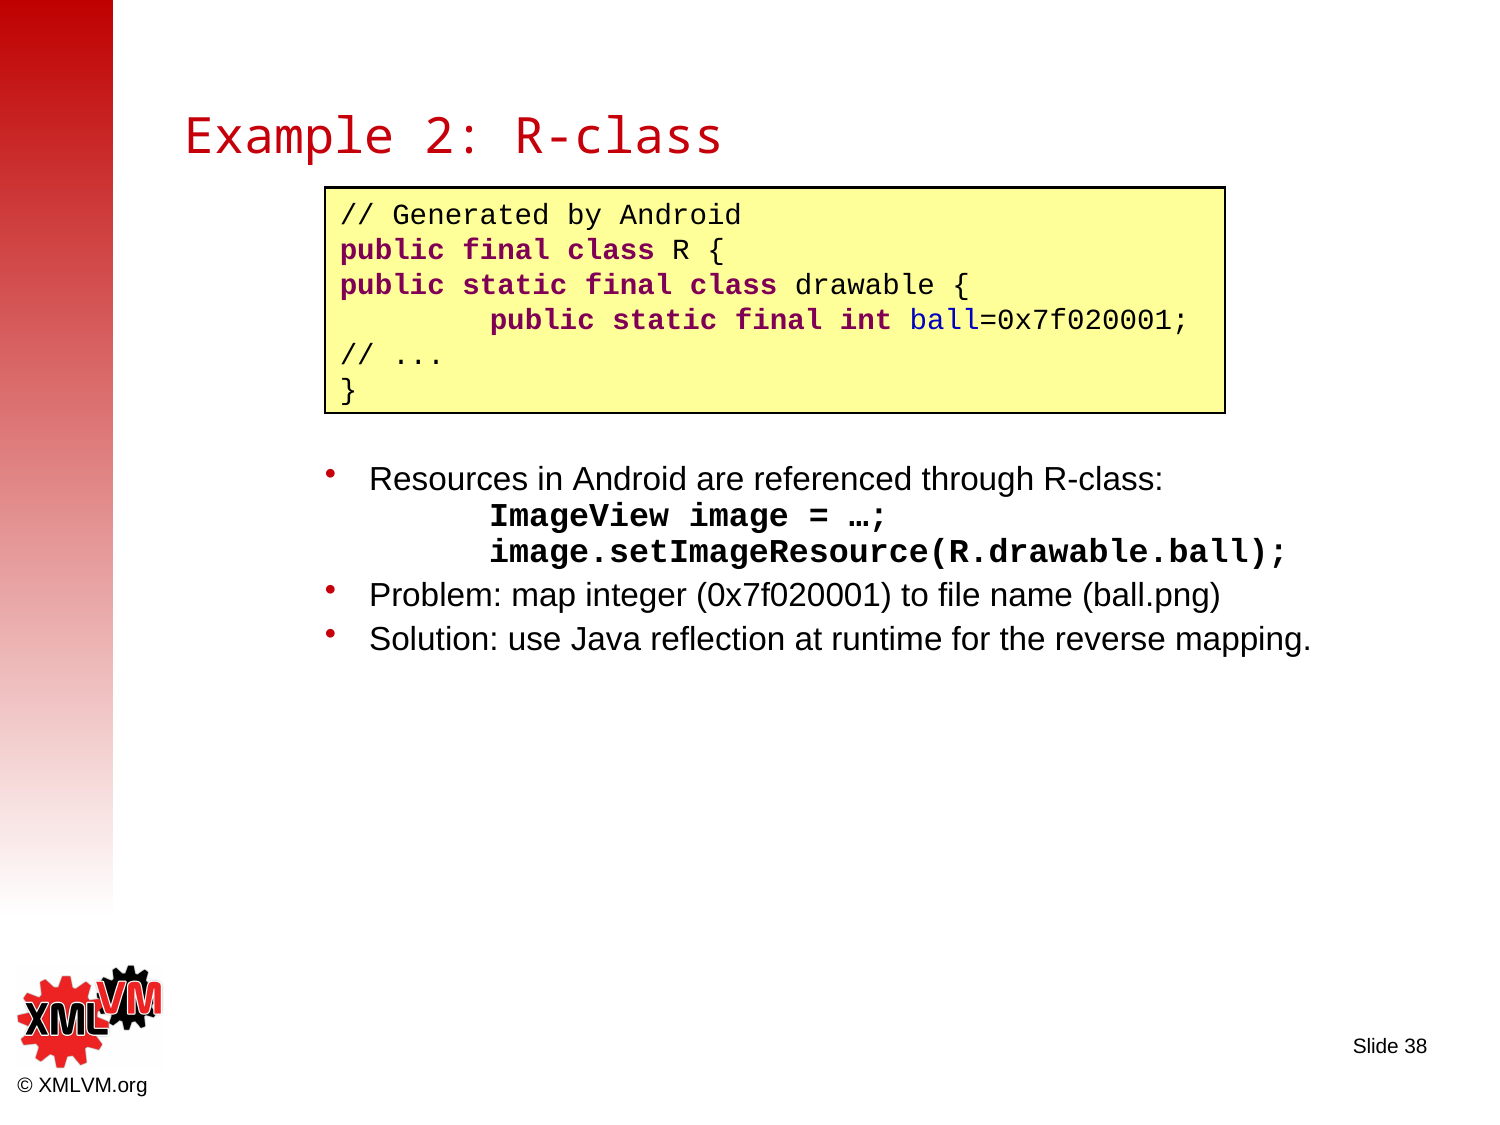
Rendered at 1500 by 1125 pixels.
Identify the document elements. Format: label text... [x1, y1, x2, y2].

list Resources in Android are referenced through R-class: ImageView image = …; image.setImageResource(R.drawable.ball); Problem: map integer (0x7f020001) to file name (ball.png) Solution: use Java reflection at runtime for the reverse mapping. [324, 461, 1329, 668]
picture [16, 964, 164, 1069]
title Example 2: R-class [170, 67, 1447, 207]
text_box // Generated by Android public final class R { public static final class drawable { public static final int ball=0x7f020001; // ... } [324, 187, 1226, 413]
